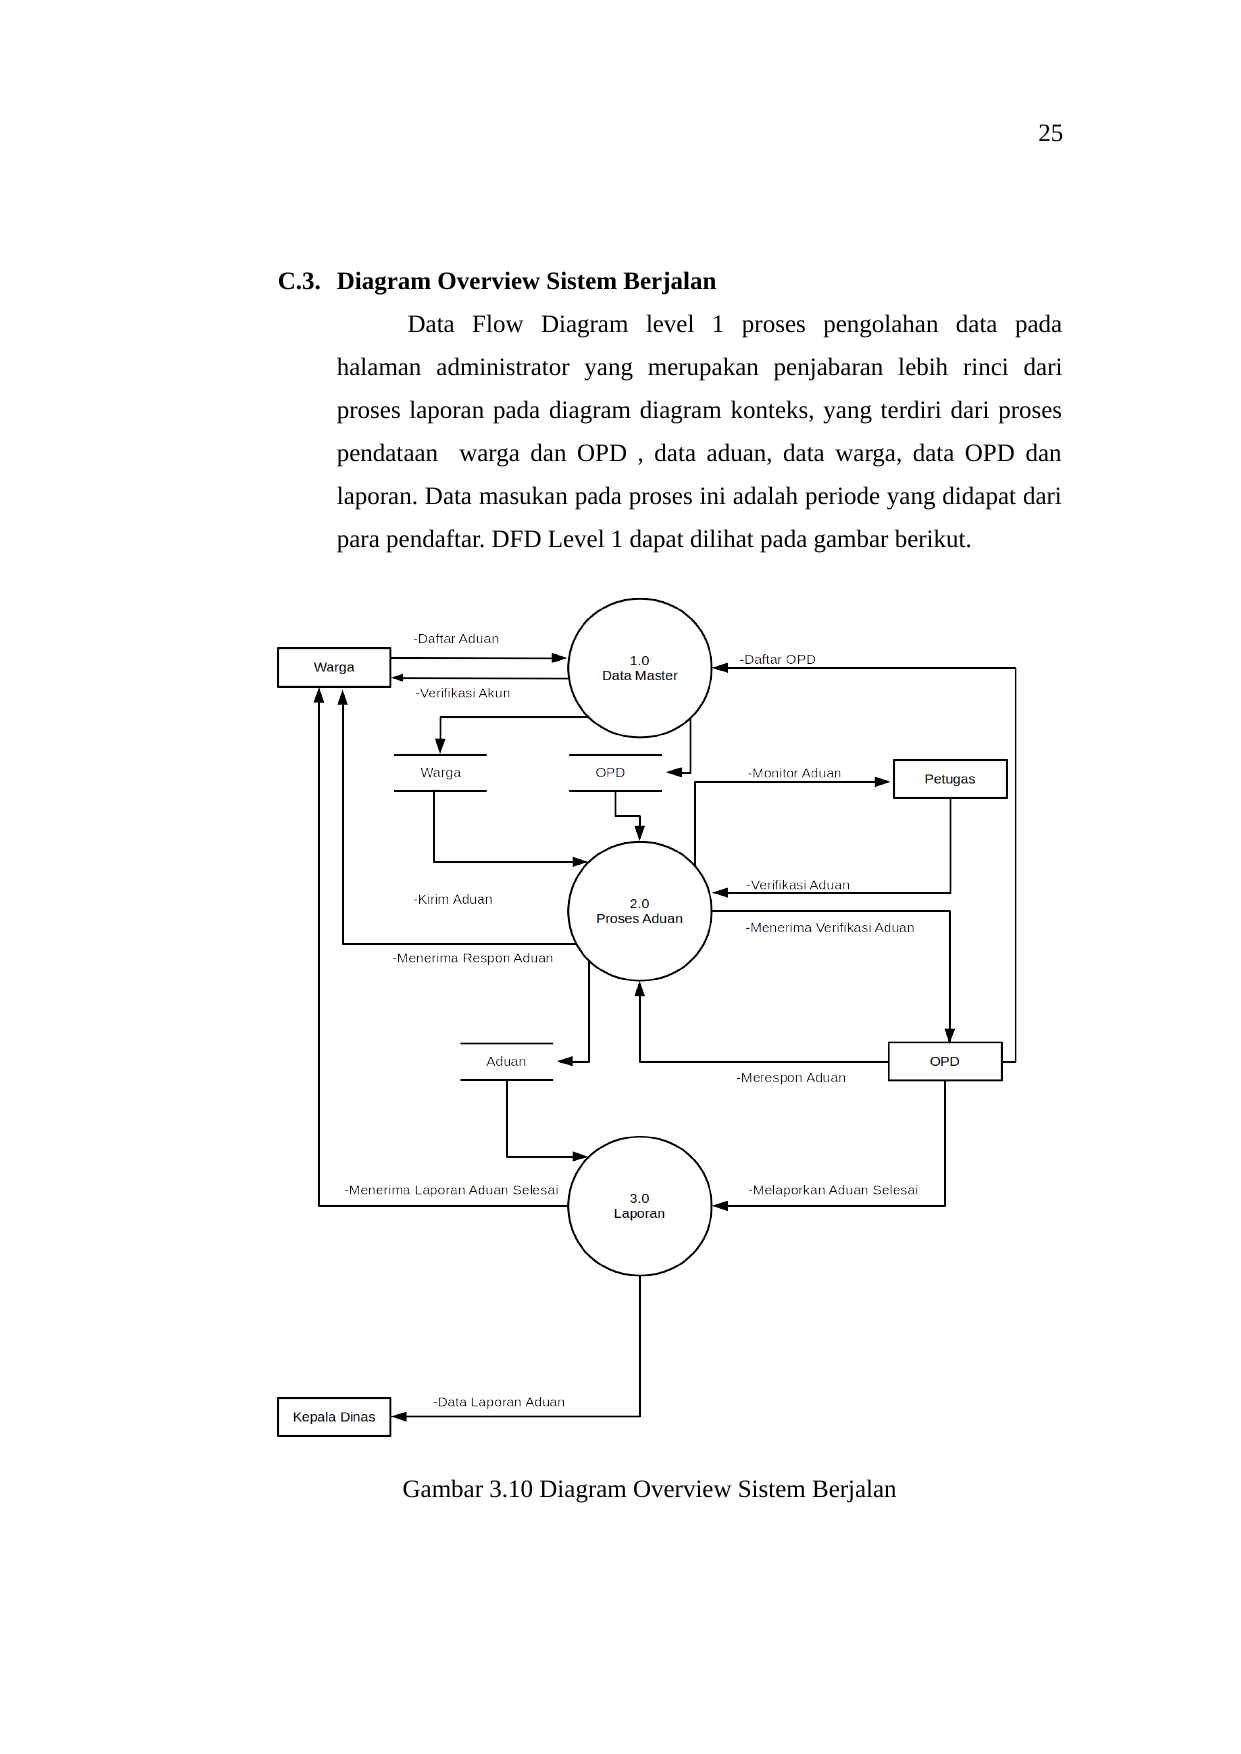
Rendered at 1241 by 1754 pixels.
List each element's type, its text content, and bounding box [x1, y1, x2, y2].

list Diagram Overview Sistem Berjalan [278, 266, 1063, 294]
picture [264, 583, 1035, 645]
table_header Gambar 3.10 Diagram Overview Sistem Berjalan [236, 568, 1063, 1509]
text Data Flow Diagram level 1 proses pengolahan data pada halaman administrator yang merupakan penjabaran lebih rinci dari proses laporan pada diagram diagram konteks, yang terdiri dari proses pendataan warga dan OPD , data aduan, data warga, data OPD dan laporan. Data masukan pada proses ini adalah periode yang didapat dari para pendaftar. DFD Level 1 dapat dilihat pada gambar berikut. [337, 309, 1063, 553]
